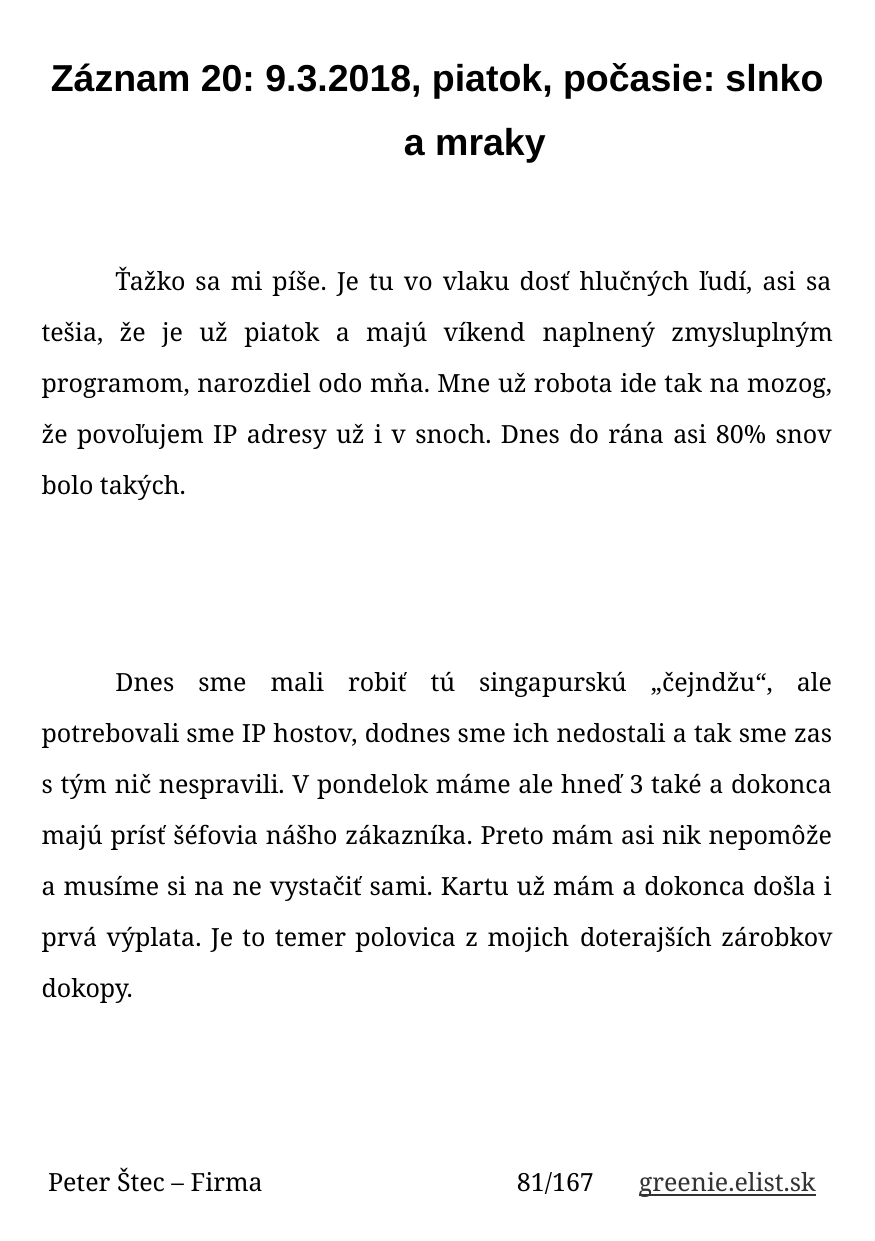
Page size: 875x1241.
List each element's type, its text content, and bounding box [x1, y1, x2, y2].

subtitle Záznam 20: 9.3.2018, piatok, počasie: slnko a mraky [41, 56, 833, 164]
text Ťažko sa mi píše. Je tu vo vlaku dosť hlučných ľudí, asi sa tešia, že je už piatok a majú víkend naplnený zmysluplným programom, narozdiel odo mňa. Mne už robota ide tak na mozog, že povoľujem IP adresy už i v snoch. Dnes do rána asi 80% snov bolo takých. [41, 263, 833, 502]
text Dnes sme mali robiť tú singapurskú „čejndžu“, ale potrebovali sme IP hostov, dodnes sme ich nedostali a tak sme zas s tým nič nespravili. V pondelok máme ale hneď 3 také a dokonca majú prísť šéfovia nášho zákazníka. Preto mám asi nik nepomôže a musíme si na ne vystačiť sami. Kartu už mám a dokonca došla i prvá výplata. Je to temer polovica z mojich doterajších zárobkov dokopy. [41, 664, 833, 1005]
